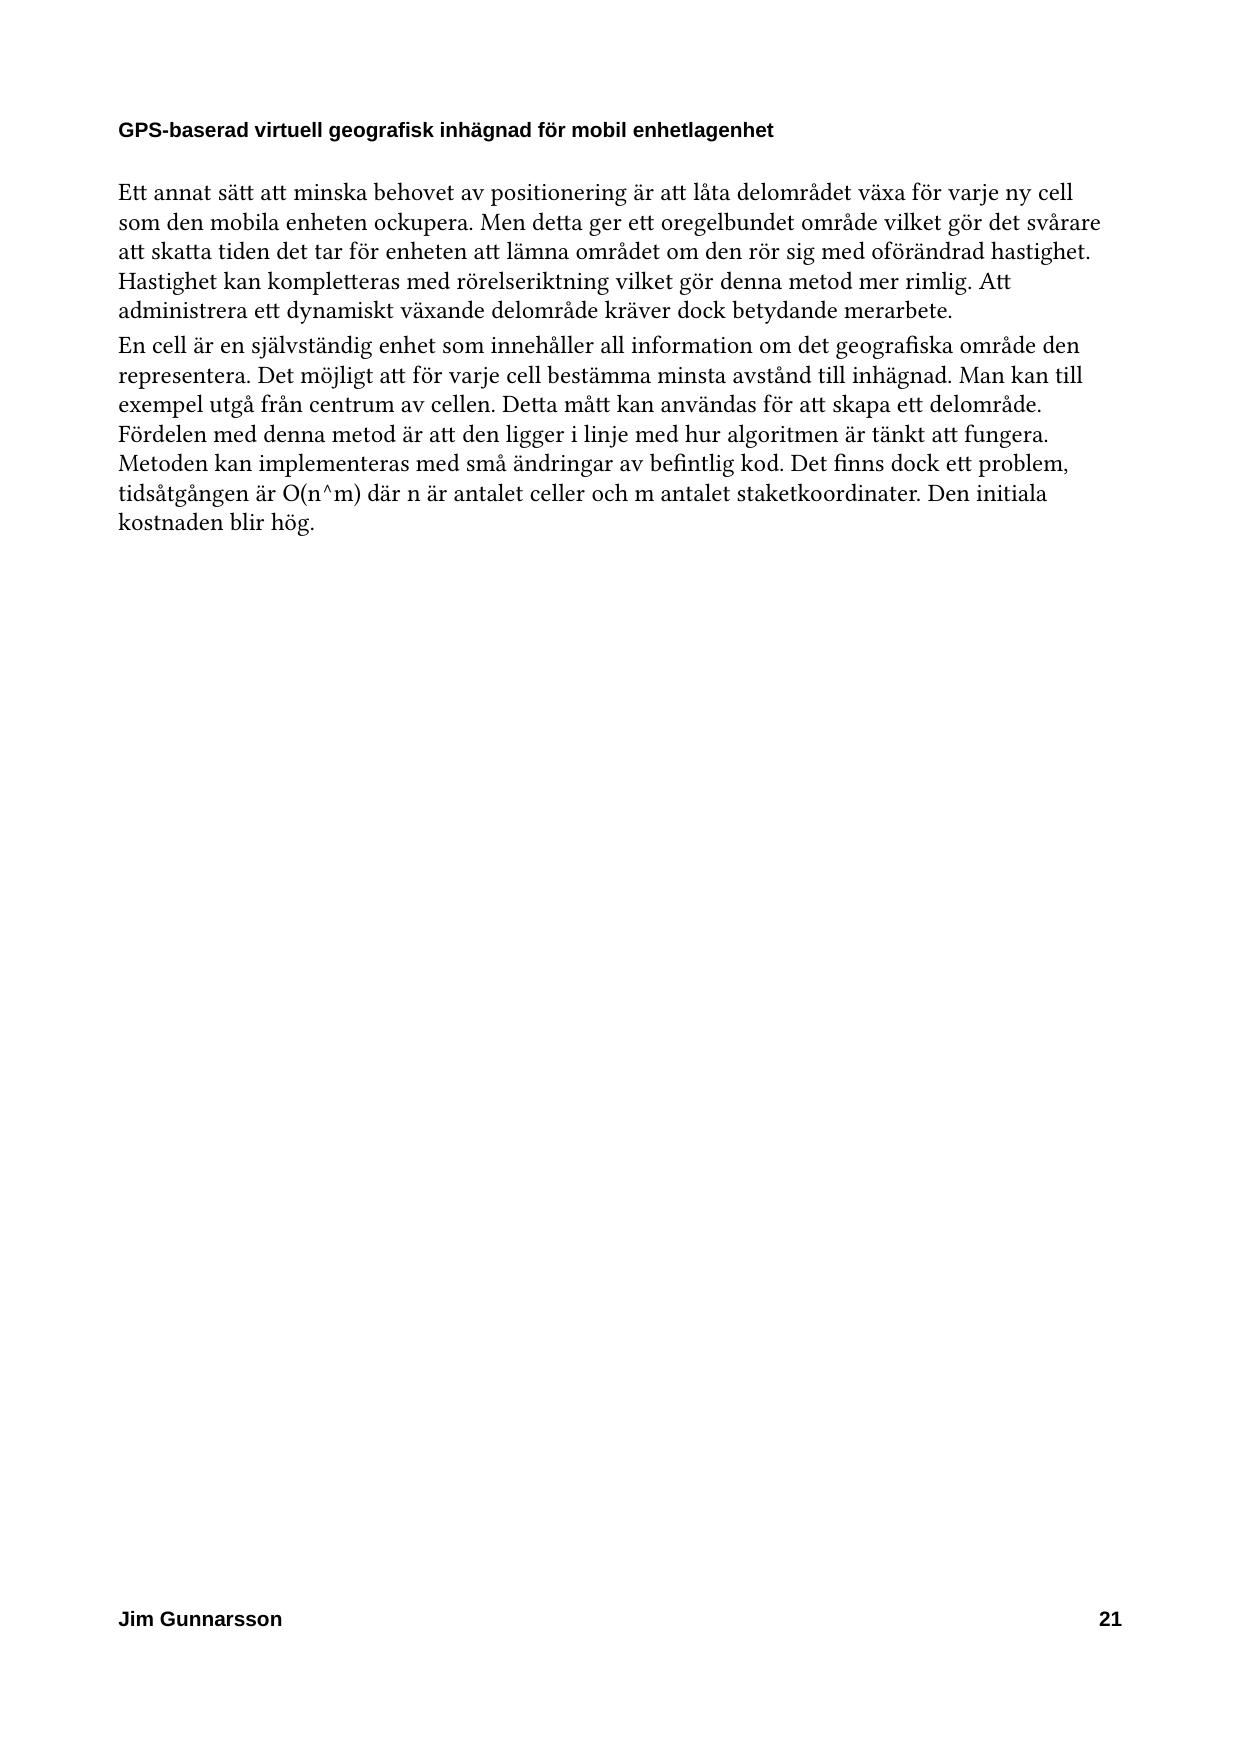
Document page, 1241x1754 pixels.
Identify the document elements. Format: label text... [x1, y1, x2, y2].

text En cell är en självständig enhet som innehåller all information om det geografiska område den representera. Det möjligt att för varje cell bestämma minsta avstånd till inhägnad. Man kan till exempel utgå från centrum av cellen. Detta mått kan användas för att skapa ett delområde. Fördelen med denna metod är att den ligger i linje med hur algoritmen är tänkt att fungera. Metoden kan implementeras med små ändringar av befintlig kod. Det finns dock ett problem, tidsåtgången är O(n^m) där n är antalet celler och m antalet staketkoordinater. Den initiala kostnaden blir hög. [118, 330, 1122, 537]
text Ett annat sätt att minska behovet av positionering är att låta delområdet växa för varje ny cell som den mobila enheten ockupera. Men detta ger ett oregelbundet område vilket gör det svårare att skatta tiden det tar för enheten att lämna området om den rör sig med oförändrad hastighet. Hastighet kan kompletteras med rörelseriktning vilket gör denna metod mer rimlig. Att administrera ett dynamiskt växande delområde kräver dock betydande merarbete. [118, 177, 1122, 324]
